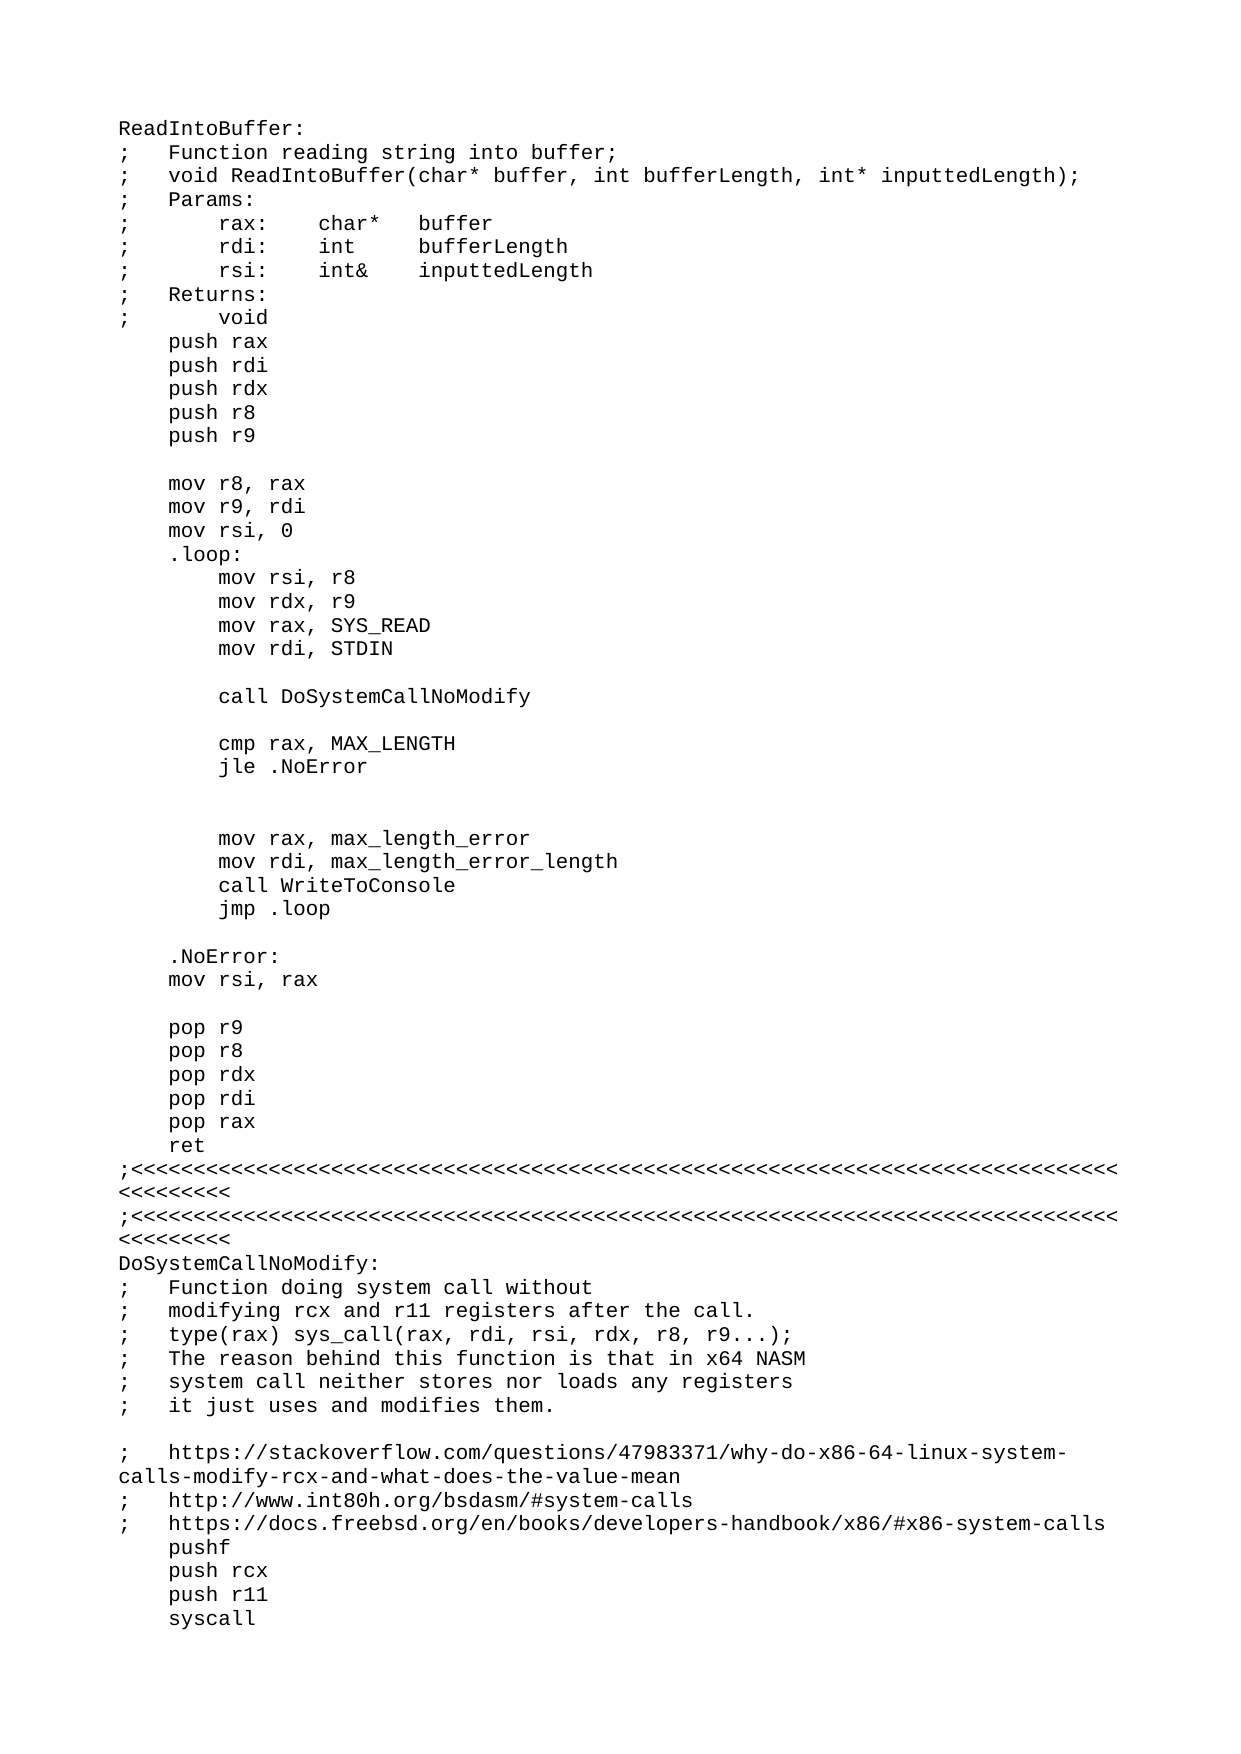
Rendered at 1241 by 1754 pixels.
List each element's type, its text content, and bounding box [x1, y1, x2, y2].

text pop r8 [118, 1040, 1122, 1064]
text DoSystemCallNoModify: [118, 1253, 1122, 1277]
text ; rsi: int& inputtedLength [118, 260, 1122, 284]
text ; modifying rcx and r11 registers after the call. [118, 1300, 1122, 1324]
text ; rdi: int bufferLength [118, 236, 1122, 260]
text ; it just uses and modifies them. [118, 1395, 1122, 1419]
text ; type(rax) sys_call(rax, rdi, rsi, rdx, r8, r9...); [118, 1324, 1122, 1348]
text mov rsi, 0 [118, 520, 1122, 544]
text ; rax: char* buffer [118, 213, 1122, 236]
text mov rax, SYS_READ [118, 615, 1122, 638]
text ; https://docs.freebsd.org/en/books/developers-handbook/x86/#x86-system-calls [118, 1513, 1122, 1537]
text ; void [118, 307, 1122, 331]
text push rdi [118, 354, 1122, 378]
text push r9 [118, 426, 1122, 449]
text mov r9, rdi [118, 496, 1122, 520]
text ;<<<<<<<<<<<<<<<<<<<<<<<<<<<<<<<<<<<<<<<<<<<<<<<<<<<<<<<<<<<<<<<<<<<<<<<<<<<<<<<<<<<<<<<< [118, 1158, 1122, 1206]
text mov rdi, STDIN [118, 638, 1122, 662]
text push rax [118, 331, 1122, 354]
text syscall [118, 1608, 1122, 1631]
text pop rdi [118, 1088, 1122, 1111]
text ret [118, 1135, 1122, 1158]
text mov rsi, rax [118, 969, 1122, 993]
text ;<<<<<<<<<<<<<<<<<<<<<<<<<<<<<<<<<<<<<<<<<<<<<<<<<<<<<<<<<<<<<<<<<<<<<<<<<<<<<<<<<<<<<<<< [118, 1206, 1122, 1253]
text call WriteToConsole [118, 875, 1122, 898]
text .loop: [118, 544, 1122, 567]
text pop r9 [118, 1017, 1122, 1040]
text ; https://stackoverflow.com/questions/47983371/why-do-x86-64-linux-system-calls-modify-rcx-and-what-does-the-value-mean [118, 1442, 1122, 1489]
text ; system call neither stores nor loads any registers [118, 1371, 1122, 1395]
text ReadIntoBuffer: [118, 118, 1122, 142]
text push r8 [118, 402, 1122, 426]
text push rdx [118, 378, 1122, 402]
text cmp rax, MAX_LENGTH [118, 733, 1122, 757]
text push rcx [118, 1561, 1122, 1584]
text jmp .loop [118, 898, 1122, 922]
text jle .NoError [118, 757, 1122, 780]
text mov rdx, r9 [118, 591, 1122, 615]
text pop rdx [118, 1064, 1122, 1088]
text push r11 [118, 1584, 1122, 1608]
text mov rax, max_length_error [118, 827, 1122, 851]
text mov rdi, max_length_error_length [118, 851, 1122, 875]
text .NoError: [118, 946, 1122, 969]
text mov r8, rax [118, 473, 1122, 496]
text pop rax [118, 1111, 1122, 1135]
text ; Function doing system call without [118, 1277, 1122, 1300]
text ; void ReadIntoBuffer(char* buffer, int bufferLength, int* inputtedLength); [118, 165, 1122, 189]
text mov rsi, r8 [118, 567, 1122, 591]
text ; Returns: [118, 284, 1122, 307]
text ; The reason behind this function is that in x64 NASM [118, 1348, 1122, 1371]
text call DoSystemCallNoModify [118, 686, 1122, 709]
text ; Params: [118, 189, 1122, 213]
text ; Function reading string into buffer; [118, 142, 1122, 165]
text ; http://www.int80h.org/bsdasm/#system-calls [118, 1489, 1122, 1513]
text pushf [118, 1537, 1122, 1561]
